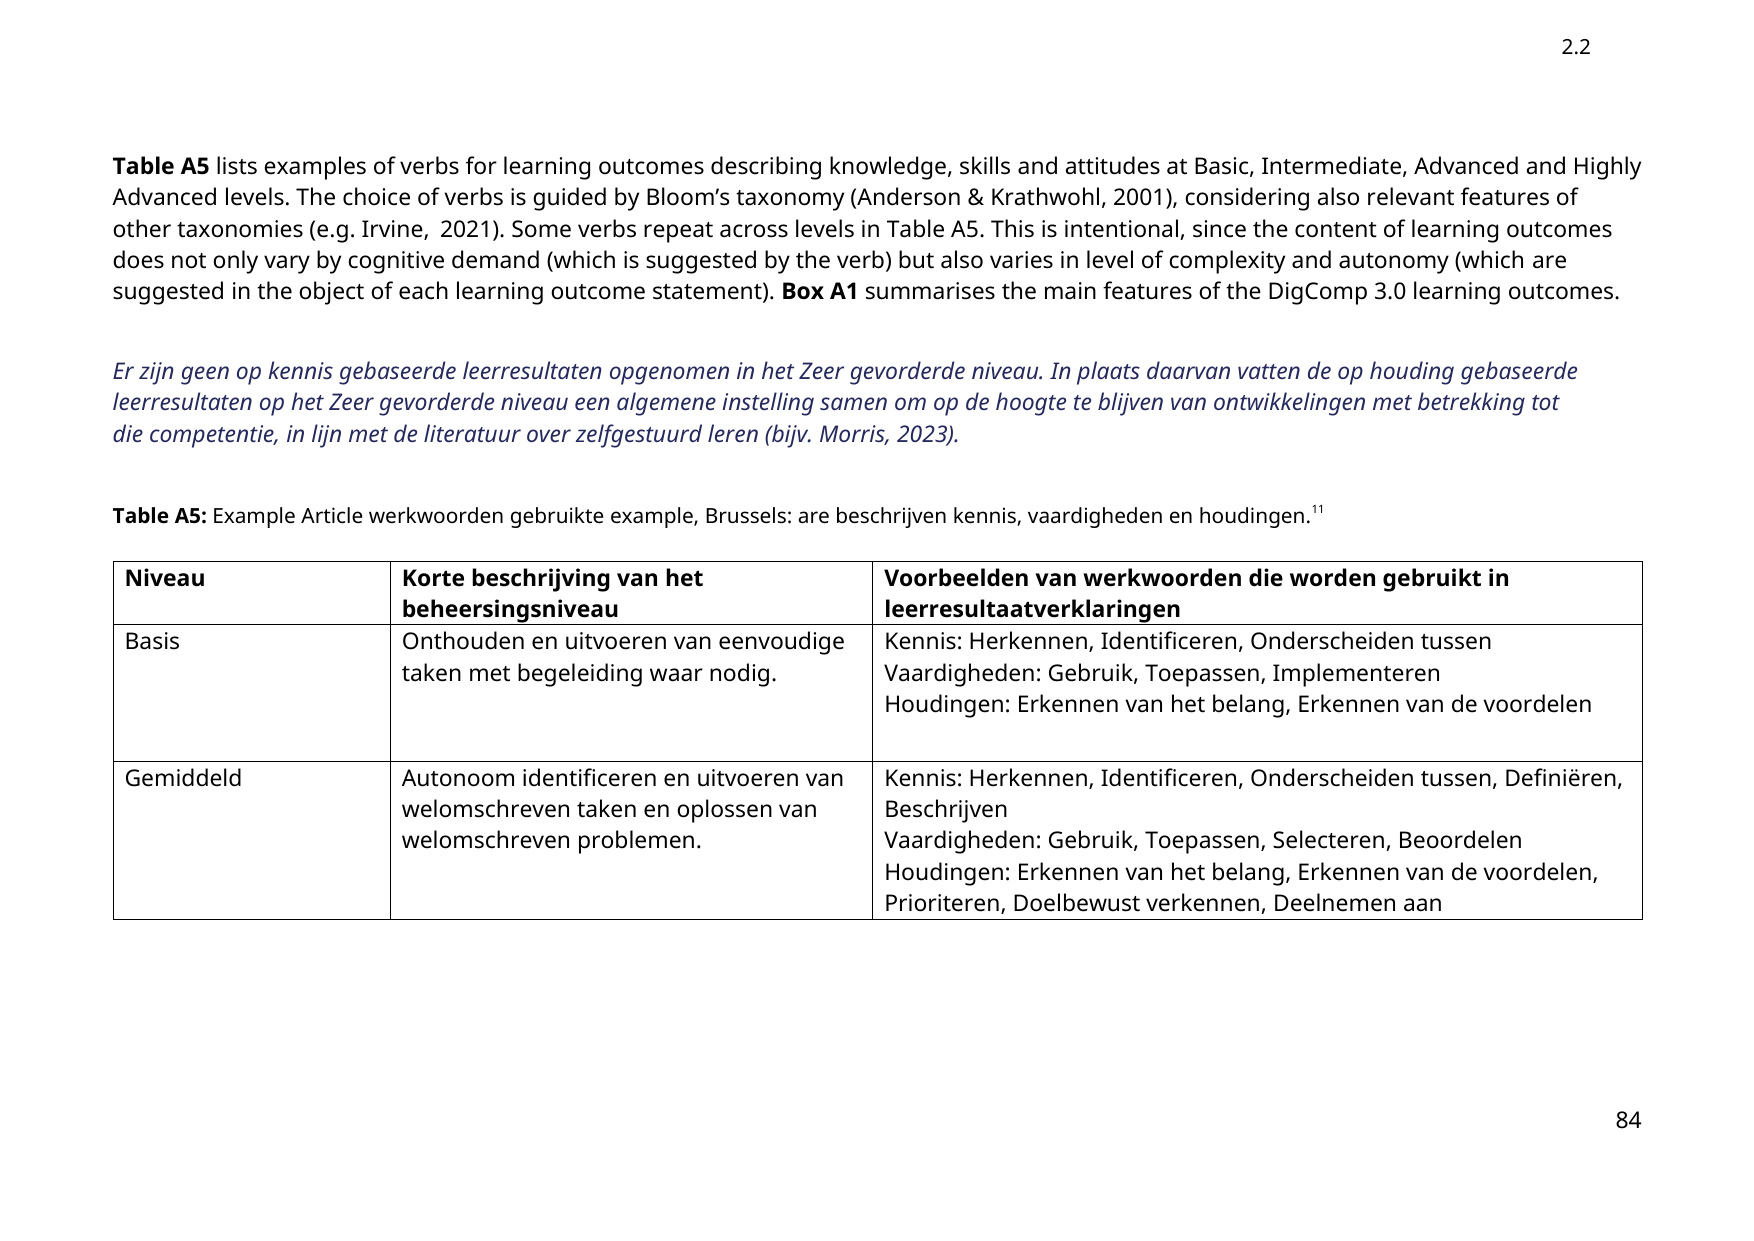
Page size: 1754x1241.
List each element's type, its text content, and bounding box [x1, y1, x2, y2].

text Er zijn geen op kennis gebaseerde leerresultaten opgenomen in het Zeer gevorderde niveau. In plaats daarvan vatten de op houding gebaseerde leerresultaten op het Zeer gevorderde niveau een algemene instelling samen om op de hoogte te blijven van ontwikkelingen met betrekking tot die competentie, in lijn met de literatuur over zelfgestuurd leren (bijv. Morris, 2023). [112, 355, 1597, 449]
text Table A5: Example Article werkwoorden gebruikte example, Brussels: are beschrijven kennis, vaardigheden en houdingen.11 [112, 501, 1625, 530]
text Table A5 lists examples of verbs for learning outcomes describing knowledge, skills and attitudes at Basic, Intermediate, Advanced and Highly Advanced levels. The choice of verbs is guided by Bloom’s taxonomy (Anderson & Krathwohl, 2001), considering also relevant features of other taxonomies (e.g. Irvine, 2021). Some verbs repeat across levels in Table A5. This is intentional, since the content of learning outcomes does not only vary by cognitive demand (which is suggested by the verb) but also varies in level of complexity and autonomy (which are suggested in the object of each learning outcome statement). Box A1 summarises the main features of the DigComp 3.0 learning outcomes. [112, 150, 1641, 306]
table_cell Kennis: Herkennen, Identificeren, Onderscheiden tussen Vaardigheden: Gebruik, Toepassen, Implementeren Houdingen: Erkennen van het belang, Erkennen van de voordelen [873, 625, 1642, 761]
table_cell Kennis: Herkennen, Identificeren, Onderscheiden tussen, Definiëren, Beschrijven Vaardigheden: Gebruik, Toepassen, Selecteren, Beoordelen Houdingen: Erkennen van het belang, Erkennen van de voordelen, Prioriteren, Doelbewust verkennen, Deelnemen aan [873, 762, 1642, 919]
table_cell Onthouden en uitvoeren van eenvoudige taken met begeleiding waar nodig. [391, 625, 872, 761]
table_cell Autonoom identificeren en uitvoeren van welomschreven taken en oplossen van welomschreven problemen. [391, 762, 872, 919]
table_header Niveau [114, 562, 390, 624]
table_cell Basis [114, 625, 390, 761]
table_header Korte beschrijving van het beheersingsniveau [391, 562, 872, 624]
table_cell Gemiddeld [114, 762, 390, 919]
table_header Voorbeelden van werkwoorden die worden gebruikt in leerresultaatverklaringen [873, 562, 1642, 624]
